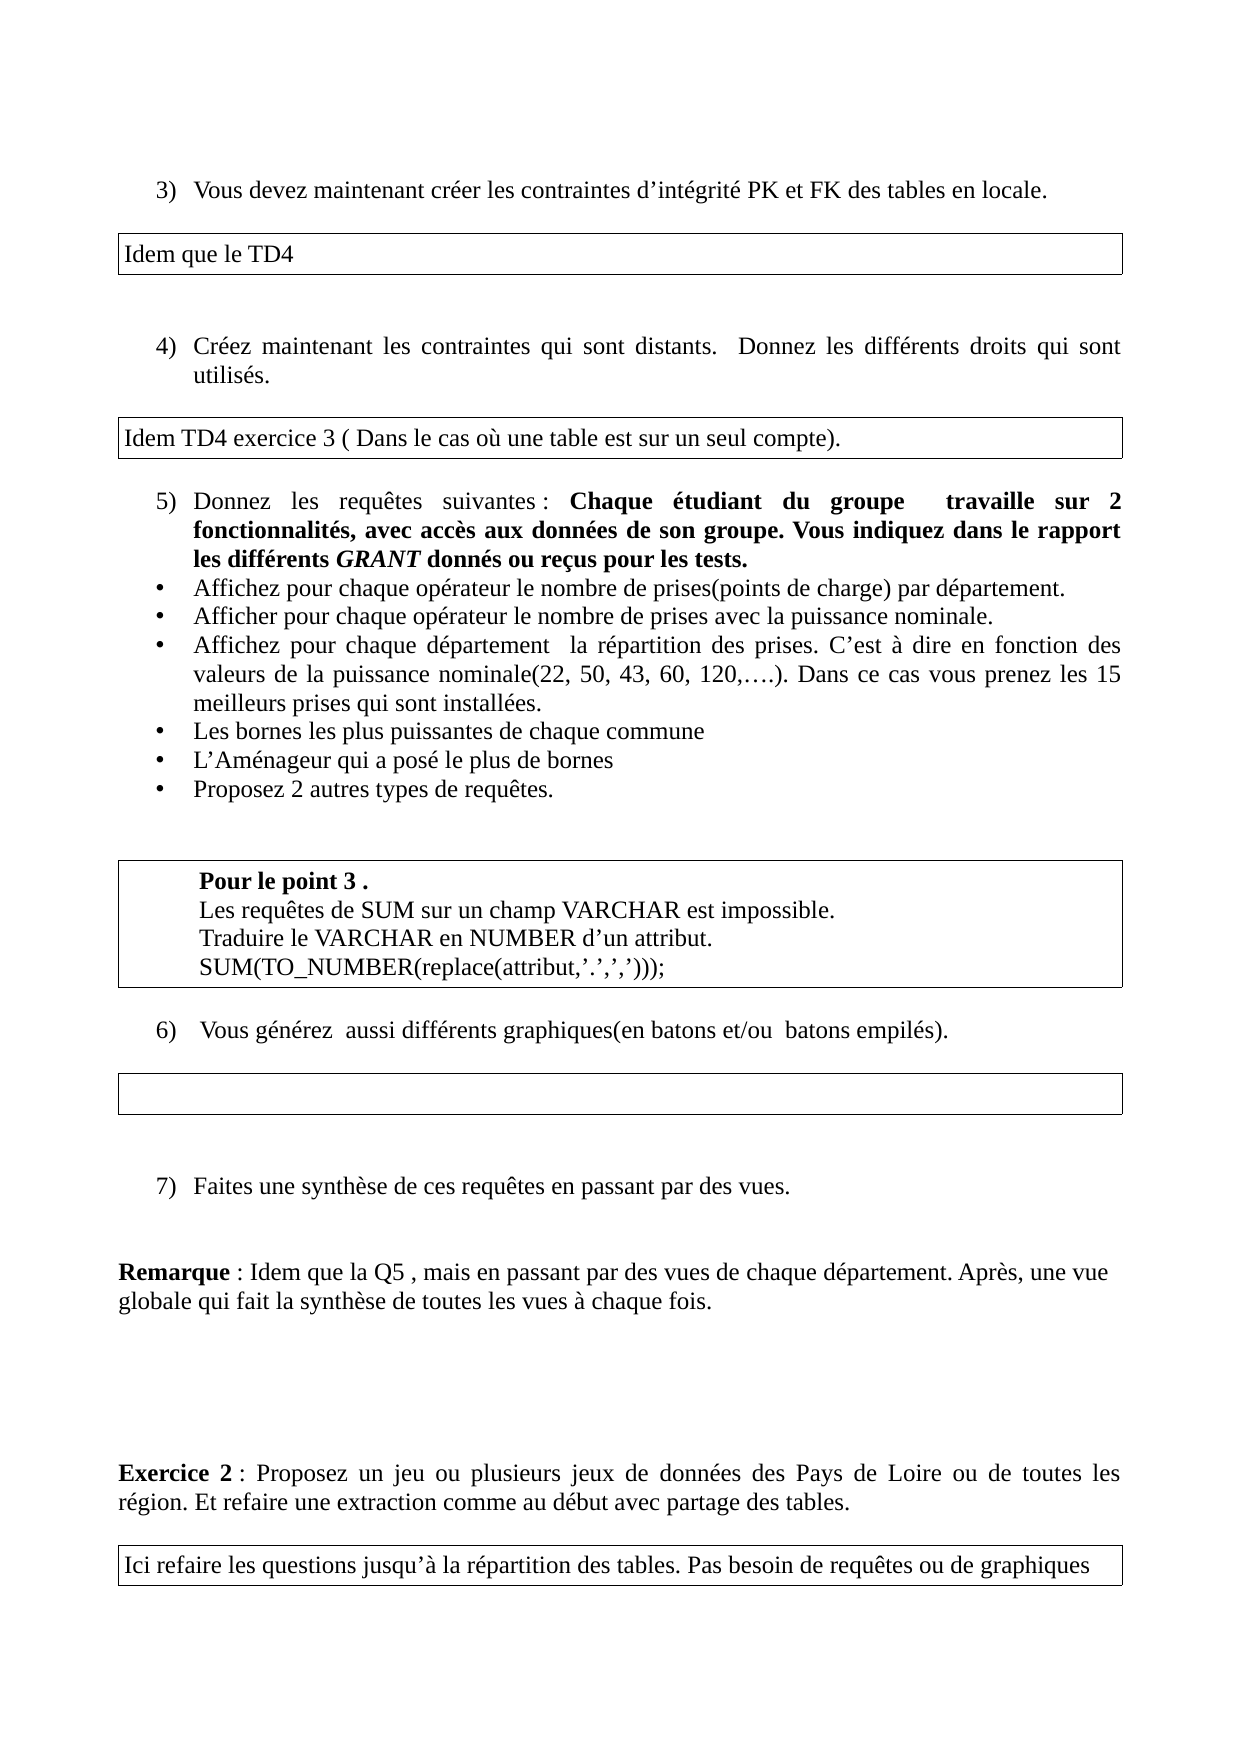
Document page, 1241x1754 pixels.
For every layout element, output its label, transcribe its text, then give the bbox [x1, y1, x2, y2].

list Créez maintenant les contraintes qui sont distants. Donnez les différents droits qui sont utilisés. [156, 331, 1122, 388]
table_header Remarque : Idem que la Q5 , mais en passant par des vues de chaque département. Après, une vue globale qui fait la synthèse de toutes les vues à chaque fois. [118, 1229, 1122, 1315]
list Les bornes les plus puissantes de chaque commune [156, 716, 1122, 745]
list L’Aménageur qui a posé le plus de bornes [156, 745, 1122, 774]
table_header [118, 1372, 1122, 1430]
list Afficher pour chaque opérateur le nombre de prises avec la puissance nominale. [156, 601, 1122, 630]
table_header Ici refaire les questions jusqu’à la répartition des tables. Pas besoin de requêtes ou de graphiques [119, 1546, 1122, 1585]
table_header [119, 1074, 1122, 1113]
list Vous devez maintenant créer les contraintes d’intégrité PK et FK des tables en locale. [156, 176, 1122, 204]
table_header Pour le point 3 . Les requêtes de SUM sur un champ VARCHAR est impossible. Traduire le VARCHAR en NUMBER d’un attribut. SUM(TO_NUMBER(replace(attribut,’.’,’,’))); [119, 861, 1122, 987]
text Exercice 2 : Proposez un jeu ou plusieurs jeux de données des Pays de Loire ou de toutes les région. Et refaire une extraction comme au début avec partage des tables. [118, 1458, 1122, 1516]
list Proposez 2 autres types de requêtes. [156, 774, 1122, 803]
list Affichez pour chaque département la répartition des prises. C’est à dire en fonction des valeurs de la puissance nominale(22, 50, 43, 60, 120,….). Dans ce cas vous prenez les 15 meilleurs prises qui sont installées. [156, 630, 1122, 716]
list Donnez les requêtes suivantes : Chaque étudiant du groupe travaille sur 2 fonctionnalités, avec accès aux données de son groupe. Vous indiquez dans le rapport les différents GRANT donnés ou reçus pour les tests. [156, 486, 1122, 573]
list Affichez pour chaque opérateur le nombre de prises(points de charge) par département. [156, 573, 1122, 601]
table_header Idem TD4 exercice 3 ( Dans le cas où une table est sur un seul compte). [119, 418, 1122, 458]
table_header Idem que le TD4 [119, 234, 1122, 273]
list Faites une synthèse de ces requêtes en passant par des vues. [156, 1171, 1122, 1200]
list Vous générez aussi différents graphiques(en batons et/ou batons empilés). [156, 1016, 1122, 1044]
